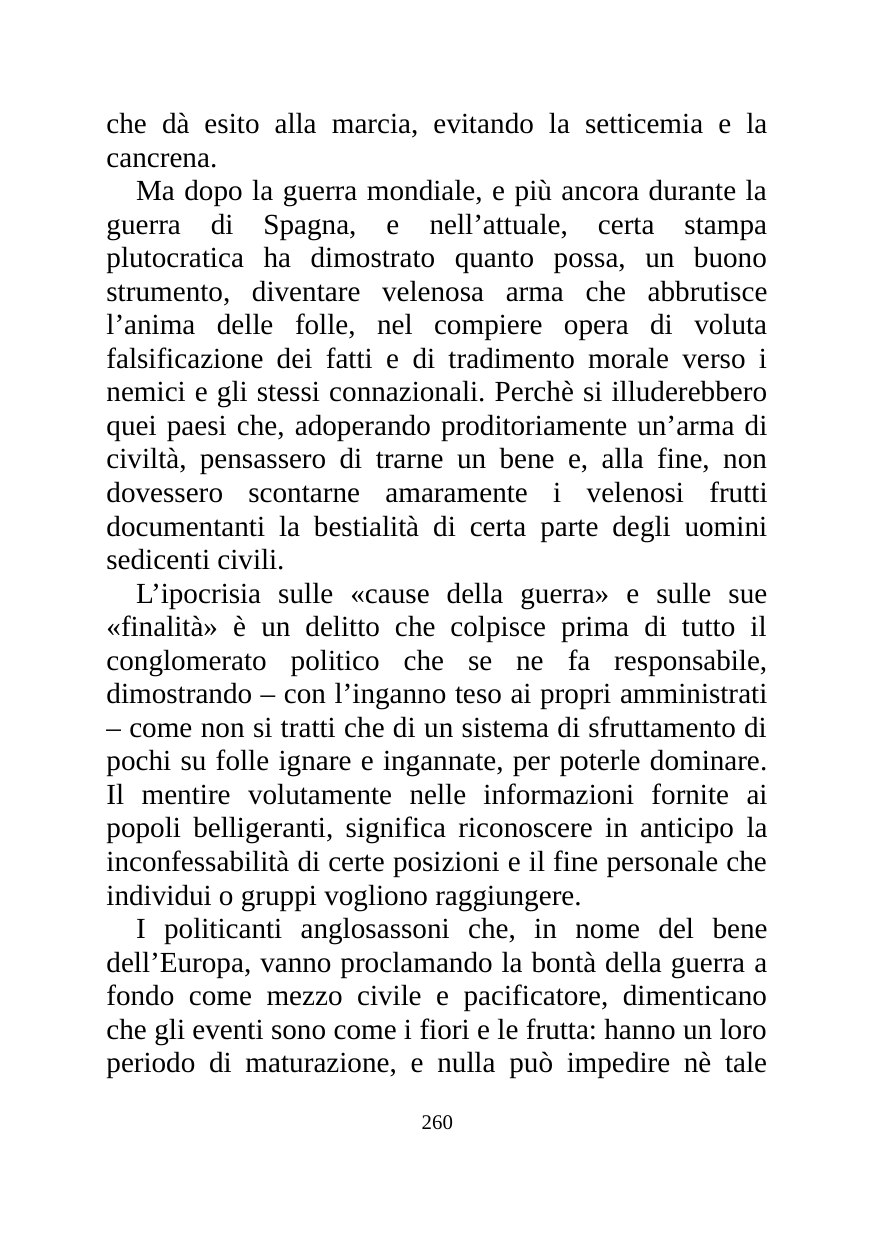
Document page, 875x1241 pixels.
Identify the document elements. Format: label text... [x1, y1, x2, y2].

text L’ipocrisia sulle «cause della guerra» e sulle sue «finalità» è un delitto che colpisce prima di tutto il conglomerato politico che se ne fa responsabile, dimostrando – con l’inganno teso ai propri amministrati – come non si tratti che di un sistema di sfruttamento di pochi su folle ignare e ingannate, per poterle dominare. Il mentire volutamente nelle informazioni fornite ai popoli belligeranti, significa riconoscere in anticipo la inconfessabilità di certe posizioni e il fine personale che individui o gruppi vogliono raggiungere. [106, 576, 768, 911]
text Ma dopo la guerra mondiale, e più ancora durante la guerra di Spagna, e nell’attuale, certa stampa plutocratica ha dimostrato quanto possa, un buono strumento, diventare velenosa arma che abbrutisce l’anima delle folle, nel compiere opera di voluta falsificazione dei fatti e di tradimento morale verso i nemici e gli stessi connazionali. Perchè si illuderebbero quei paesi che, adoperando proditoriamente un’arma di civiltà, pensassero di trarne un bene e, alla fine, non dovessero scontarne amaramente i velenosi frutti documentanti la bestialità di certa parte degli uomini sedicenti civili. [106, 173, 768, 576]
text che dà esito alla marcia, evitando la setticemia e la cancrena. [106, 106, 768, 173]
text I politicanti anglosassoni che, in nome del bene dell’Europa, vanno proclamando la bontà della guerra a fondo come mezzo civile e pacificatore, dimenticano che gli eventi sono come i fiori e le frutta: hanno un loro periodo di maturazione, e nulla può impedire nè tale [106, 911, 768, 1079]
